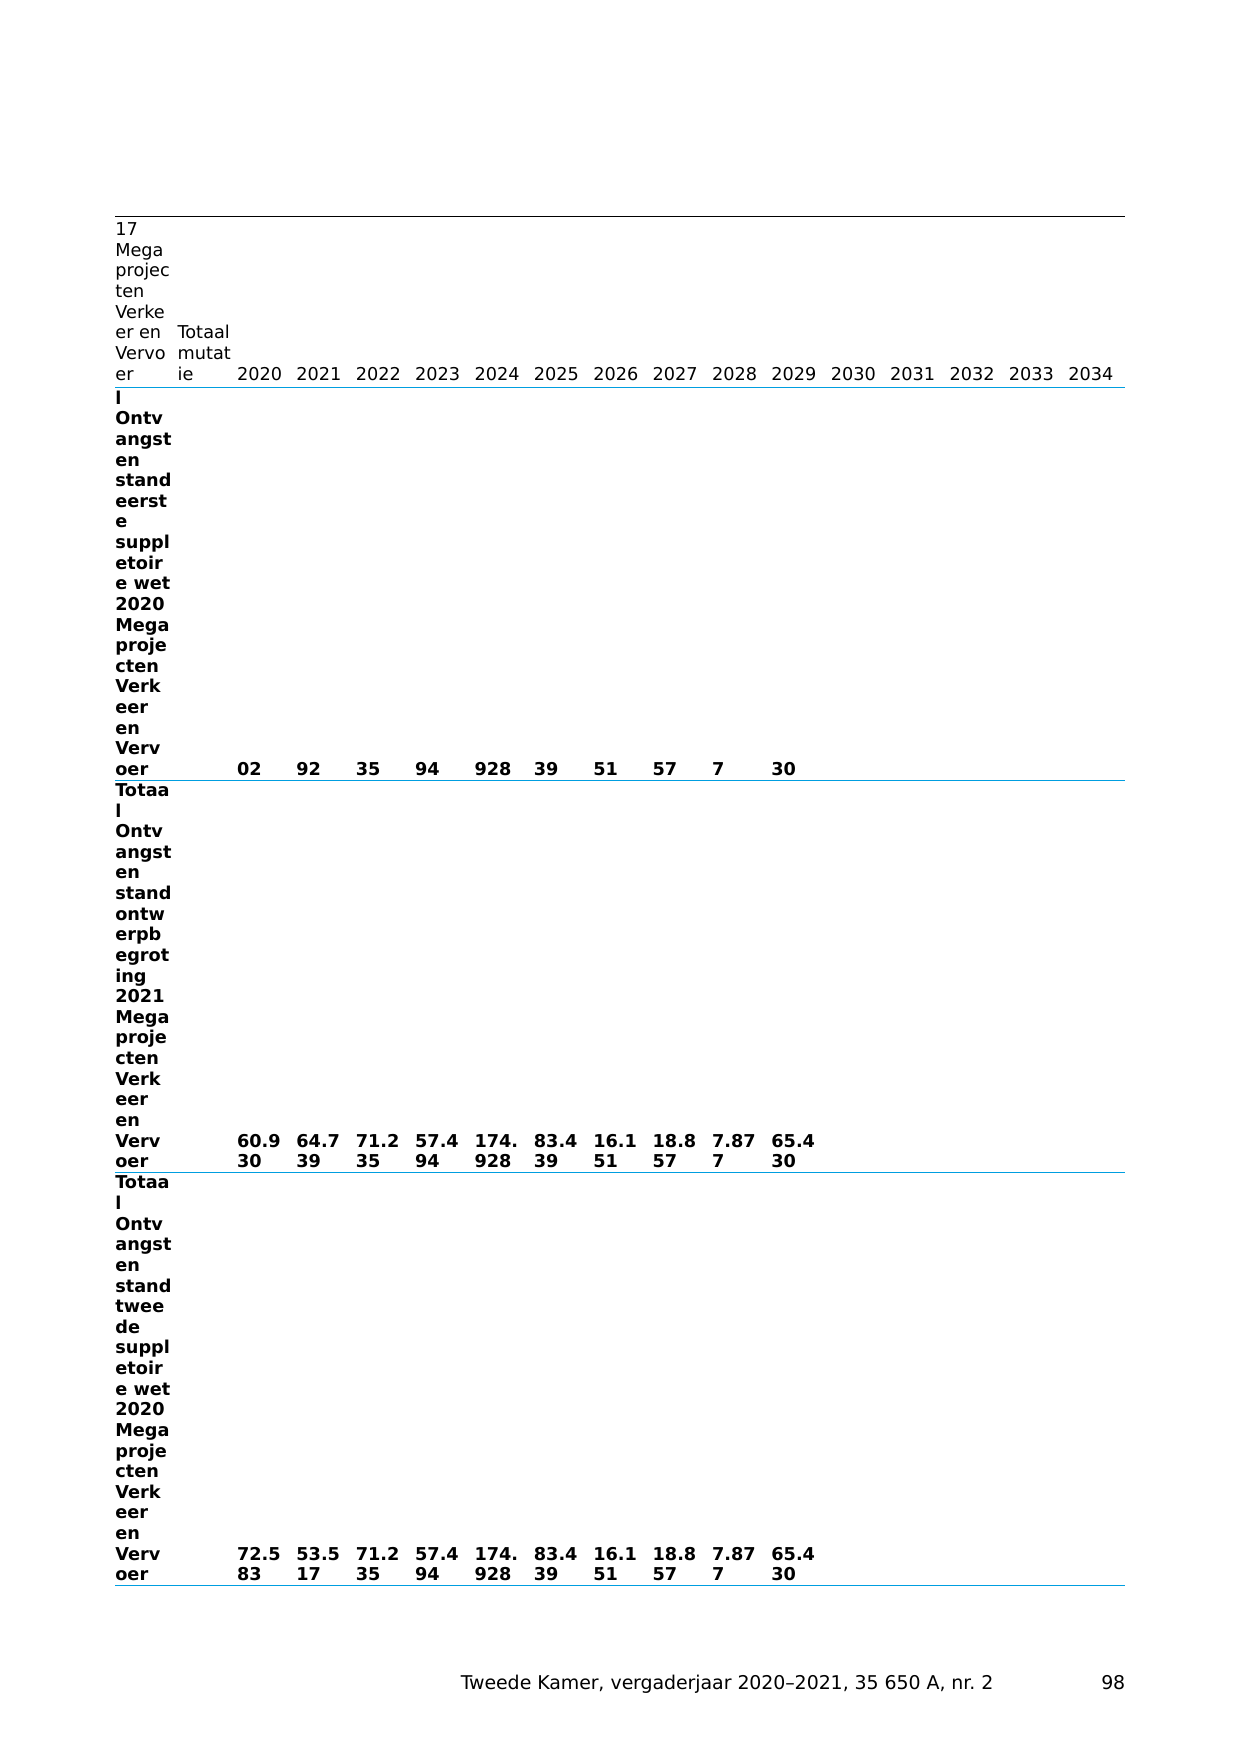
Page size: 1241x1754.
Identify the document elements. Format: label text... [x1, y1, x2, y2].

table_cell [1065, 388, 1125, 779]
table_cell Totaal Ontvangsten stand tweede suppletoire wet 2020 Megaprojecten Verkeer en Vervoer [115, 1173, 174, 1585]
table_cell 2022 [353, 217, 412, 387]
table_cell 18.857 [650, 781, 709, 1172]
table_cell 2025 [531, 217, 590, 387]
table_cell 53.517 [293, 1173, 353, 1585]
table_cell 57 [650, 388, 709, 779]
table_cell 7.877 [709, 781, 768, 1172]
table_cell 2026 [590, 217, 649, 387]
table_cell 7.877 [709, 1173, 768, 1585]
table_cell l Ontvangsten stand eerste suppletoire wet 2020 Megaprojecten Verkeer en Vervoer [115, 388, 174, 779]
table_cell [175, 1173, 234, 1585]
table_cell Totaal Ontvangsten stand ontwerpbegroting 2021 Megaprojecten Verkeer en Vervoer [115, 781, 174, 1172]
table_cell [887, 1173, 946, 1585]
table_cell 57.494 [412, 1173, 471, 1585]
table_cell 2029 [768, 217, 828, 387]
table_header Tabel 16 Artikel 17 Megaprojecten Verkeer en Vervoer (bedragen x €1.000) [115, 191, 1125, 216]
table_cell 72.583 [234, 1173, 293, 1585]
table_cell 30 [768, 388, 828, 779]
table_cell 71.235 [353, 781, 412, 1172]
table_cell 928 [471, 388, 531, 779]
table_cell 7 [709, 388, 768, 779]
table_cell 174.928 [471, 781, 531, 1172]
table_cell 2033 [1006, 217, 1065, 387]
table_cell 35 [353, 388, 412, 779]
table_cell 92 [293, 388, 353, 779]
table_cell 174.928 [471, 1173, 531, 1585]
table_cell 18.857 [650, 1173, 709, 1585]
table_cell 94 [412, 388, 471, 779]
table_cell 2034 [1065, 217, 1125, 387]
table_cell 2024 [471, 217, 531, 387]
table_cell 71.235 [353, 1173, 412, 1585]
table_cell 39 [531, 388, 590, 779]
table_cell [887, 388, 946, 779]
table_cell [1006, 781, 1065, 1172]
table_cell 64.739 [293, 781, 353, 1172]
table_cell [946, 781, 1006, 1172]
table_cell 2032 [946, 217, 1006, 387]
table_cell [1006, 1173, 1065, 1585]
table_cell 17 Megaprojecten Verkeer en Vervoer [115, 217, 174, 387]
table_cell 2027 [650, 217, 709, 387]
table_cell 2031 [887, 217, 946, 387]
table_cell 65.430 [768, 1173, 828, 1585]
table_cell 83.439 [531, 781, 590, 1172]
table_cell 2021 [293, 217, 353, 387]
table_cell [946, 388, 1006, 779]
table_cell 02 [234, 388, 293, 779]
table_cell [828, 388, 887, 779]
table_cell [828, 1173, 887, 1585]
table_cell 57.494 [412, 781, 471, 1172]
table_cell 65.430 [768, 781, 828, 1172]
table_cell [828, 781, 887, 1172]
table_cell [1065, 1173, 1125, 1585]
table_cell [175, 388, 234, 779]
table_cell 2030 [828, 217, 887, 387]
table_cell [1006, 388, 1065, 779]
table_cell 83.439 [531, 1173, 590, 1585]
table_cell [946, 1173, 1006, 1585]
table_cell 60.930 [234, 781, 293, 1172]
table_cell [175, 781, 234, 1172]
table_cell Totaal mutatie [175, 217, 234, 387]
table_cell [887, 781, 946, 1172]
table_cell 2023 [412, 217, 471, 387]
table_cell 16.151 [590, 781, 649, 1172]
table_cell [1065, 781, 1125, 1172]
table_cell 16.151 [590, 1173, 649, 1585]
table_cell 2020 [234, 217, 293, 387]
table_cell 51 [590, 388, 649, 779]
table_cell 2028 [709, 217, 768, 387]
